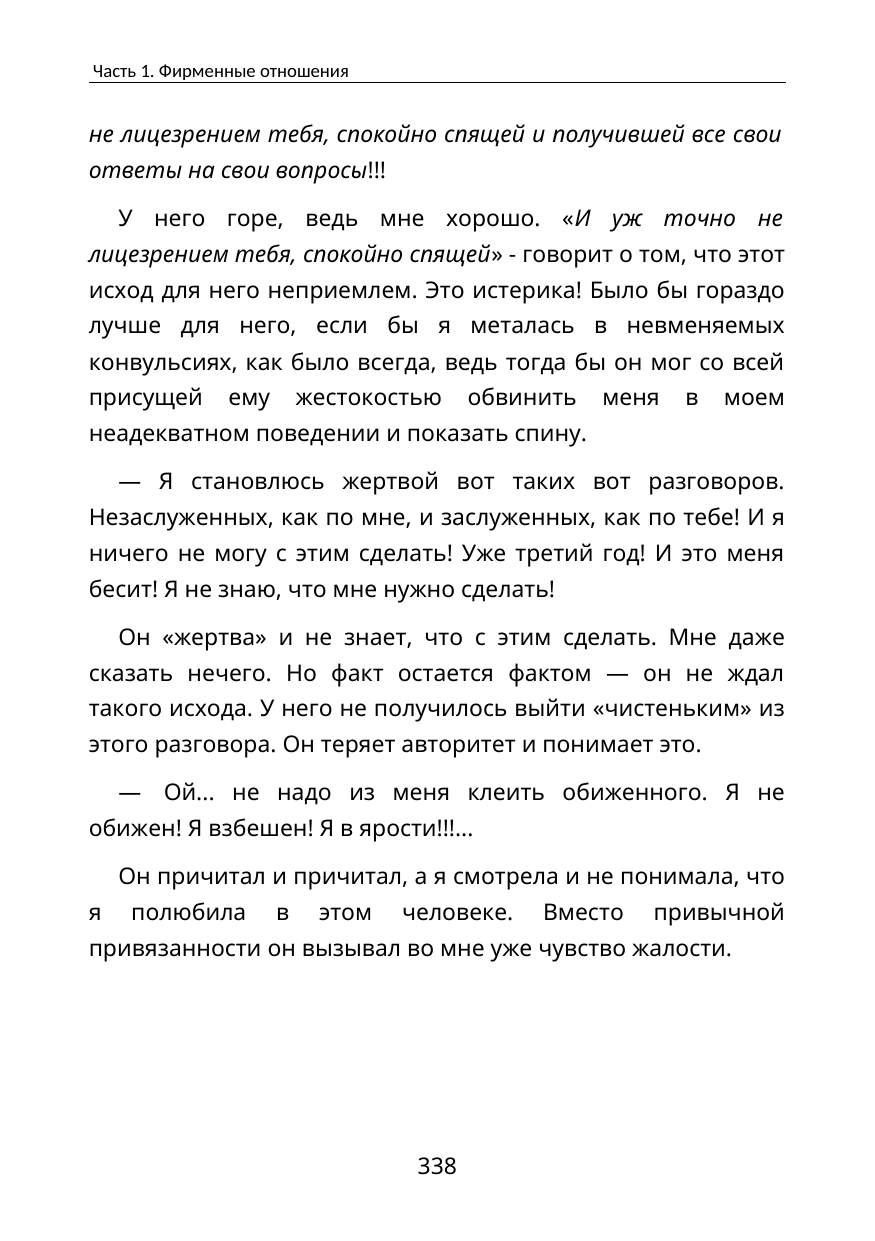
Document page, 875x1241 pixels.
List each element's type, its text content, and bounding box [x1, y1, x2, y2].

text У него горе, ведь мне хорошо. «И уж точно не лицезрением тебя, спокойно спящей» - говорит о том, что этот исход для него неприемлем. Это истерика! Было бы гораздо лучше для него, если бы я металась в невменяемых конвульсиях, как было всегда, ведь тогда бы он мог со всей присущей ему жестокостью обвинить меня в моем неадекватном поведении и показать спину. [88, 202, 786, 448]
list не лицезрением тебя, спокойно спящей и получившей все свои ответы на свои вопросы!!! [88, 118, 786, 185]
text Он «жертва» и не знает, что с этим сделать. Мне даже сказать нечего. Но факт остается фактом — он не ждал такого исхода. У него не получилось выйти «чистеньким» из этого разговора. Он теряет авторитет и понимает это. [88, 621, 786, 759]
text — Я становлюсь жертвой вот таких вот разговоров. Незаслуженных, как по мне, и заслуженных, как по тебе! И я ничего не могу с этим сделать! Уже третий год! И это меня бесит! Я не знаю, что мне нужно сделать! [88, 465, 786, 604]
list Ой... не надо из меня клеить обиженного. Я не обижен! Я взбешен! Я в ярости!!!... [88, 776, 786, 843]
text Он причитал и причитал, а я смотрела и не понимала, что я полюбила в этом человеке. Вместо привычной привязанности он вызывал во мне уже чувство жалости. [88, 860, 786, 963]
